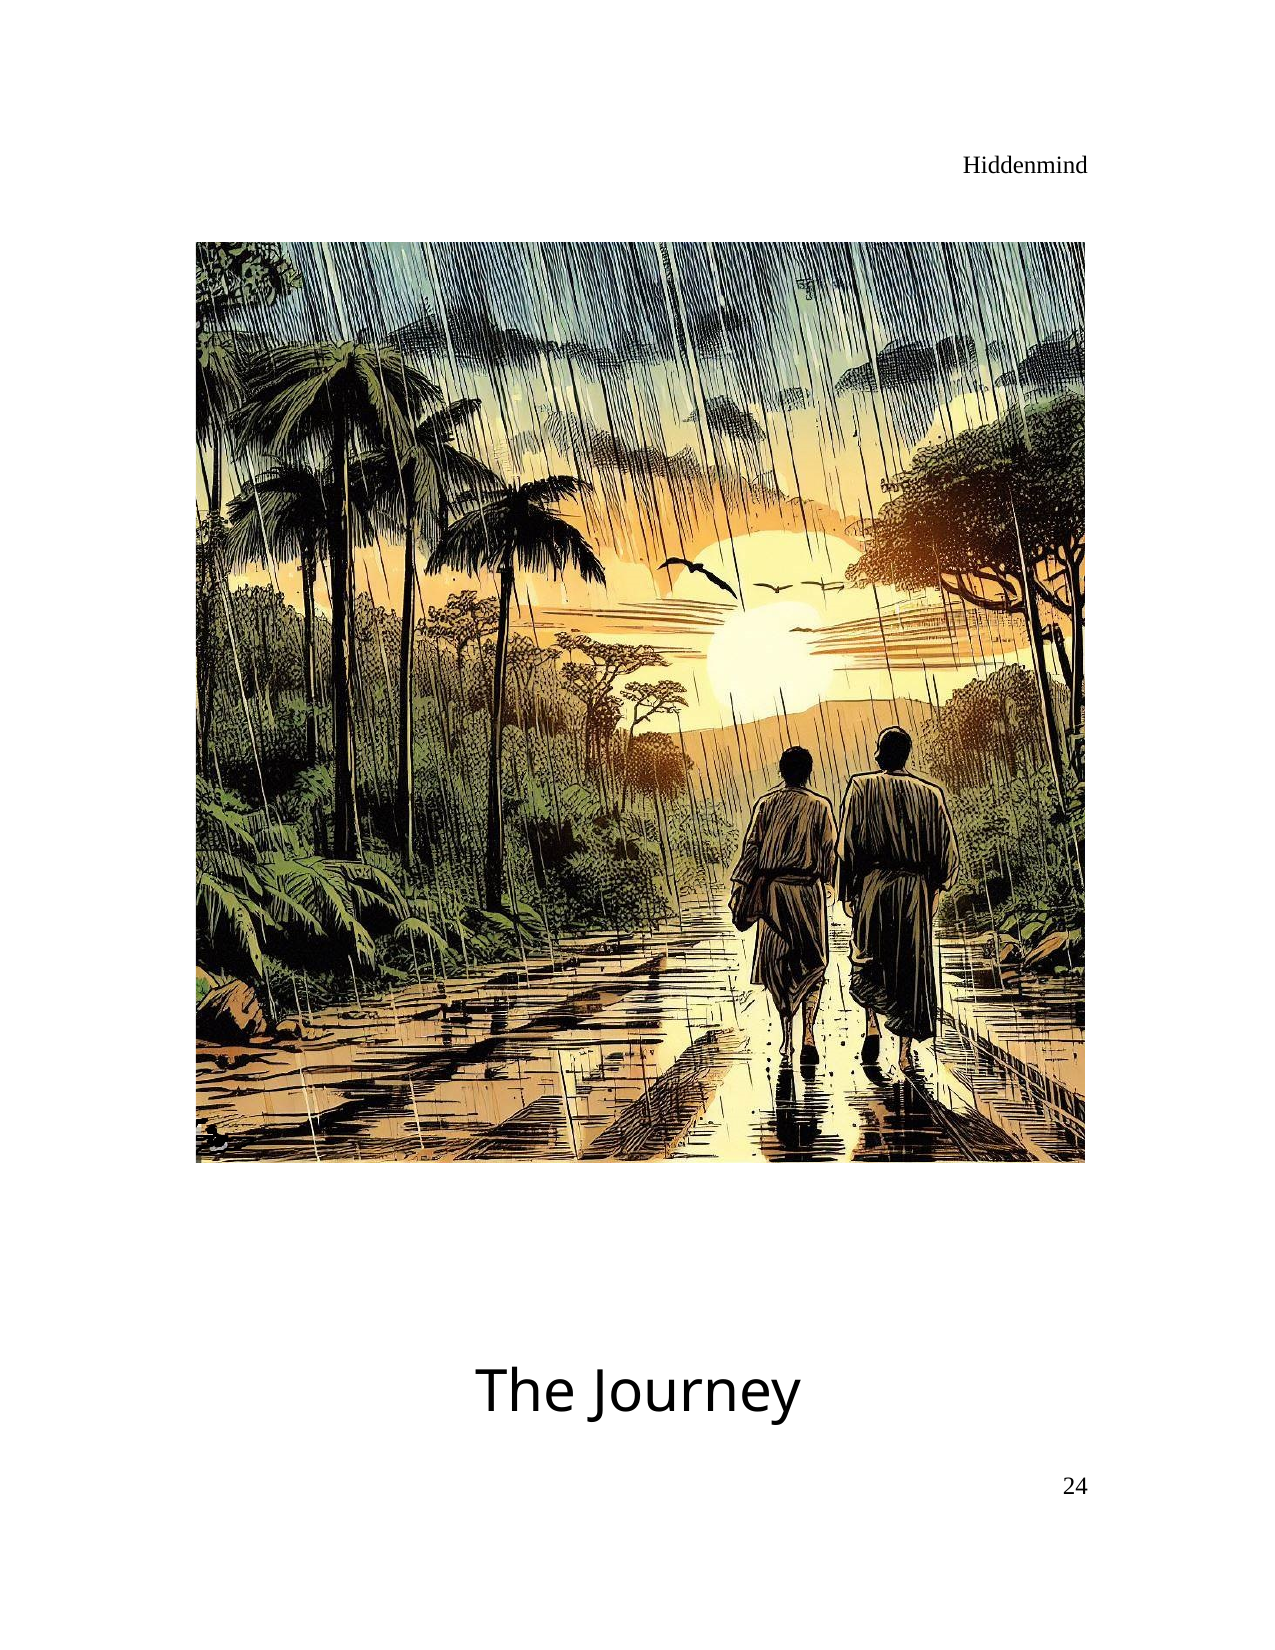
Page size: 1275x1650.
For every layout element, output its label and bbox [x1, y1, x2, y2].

picture [195, 242, 1085, 1163]
